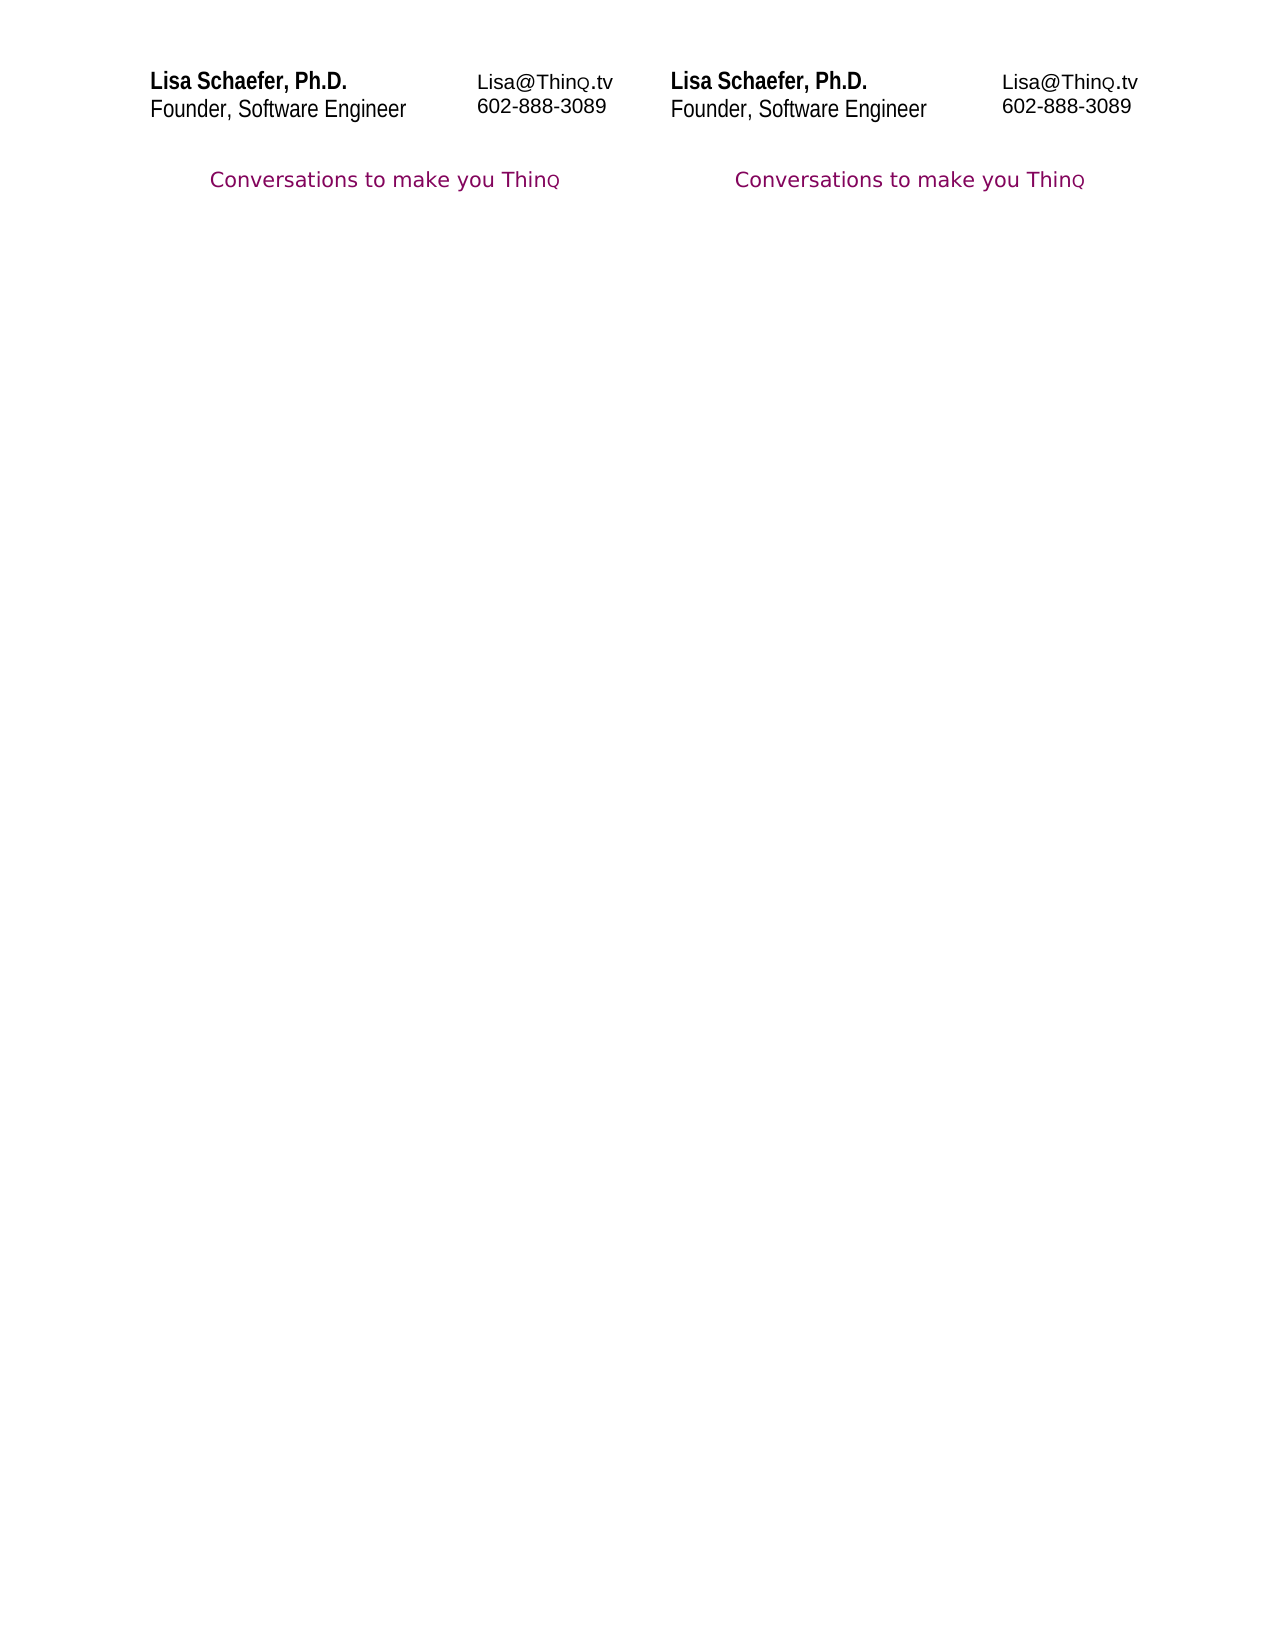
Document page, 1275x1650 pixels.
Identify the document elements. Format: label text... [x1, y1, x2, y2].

table_cell Lisa Schaefer, Ph.D. Founder, Software Engineer [642, 66, 956, 123]
table_cell Lisa@ThinQ.tv 602-888-3089 [956, 66, 1172, 123]
table_cell Conversations to make you ThinQ [642, 123, 1172, 193]
table_cell Lisa@ThinQ.tv 602-888-3089 [431, 66, 642, 123]
table_cell Lisa Schaefer, Ph.D. Founder, Software Engineer [122, 66, 431, 123]
table_cell Conversations to make you ThinQ [122, 123, 642, 193]
